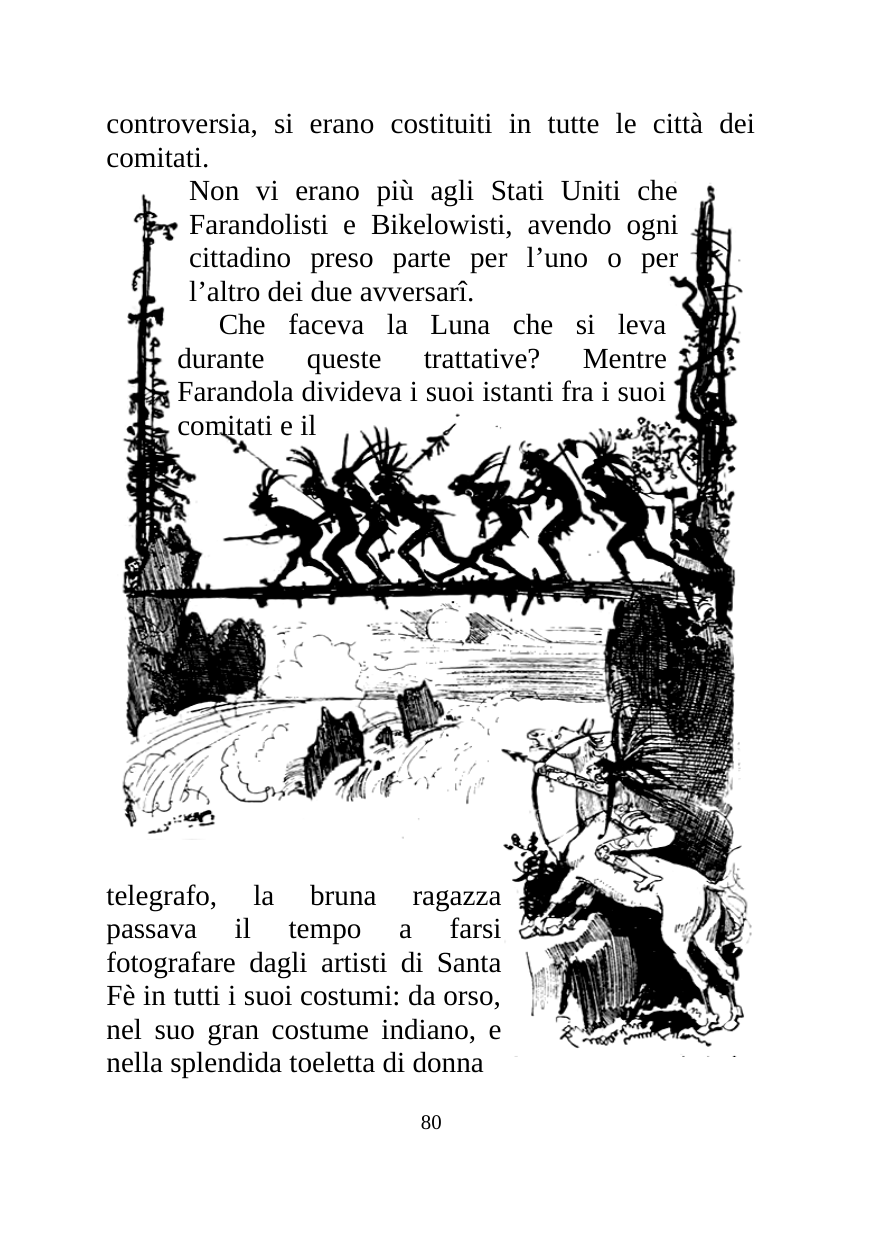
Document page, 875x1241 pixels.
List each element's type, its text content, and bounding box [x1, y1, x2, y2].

text controversia, si erano costituiti in tutte le città dei comitati. [106, 106, 756, 173]
text telegrafo, la bruna ragazza passava il tempo a farsi fotografare dagli artisti di Santa Fè in tutti i suoi costumi: da orso, nel suo gran costume indiano, e nella splendida toeletta di donna [106, 878, 502, 1079]
picture [116, 178, 753, 1057]
